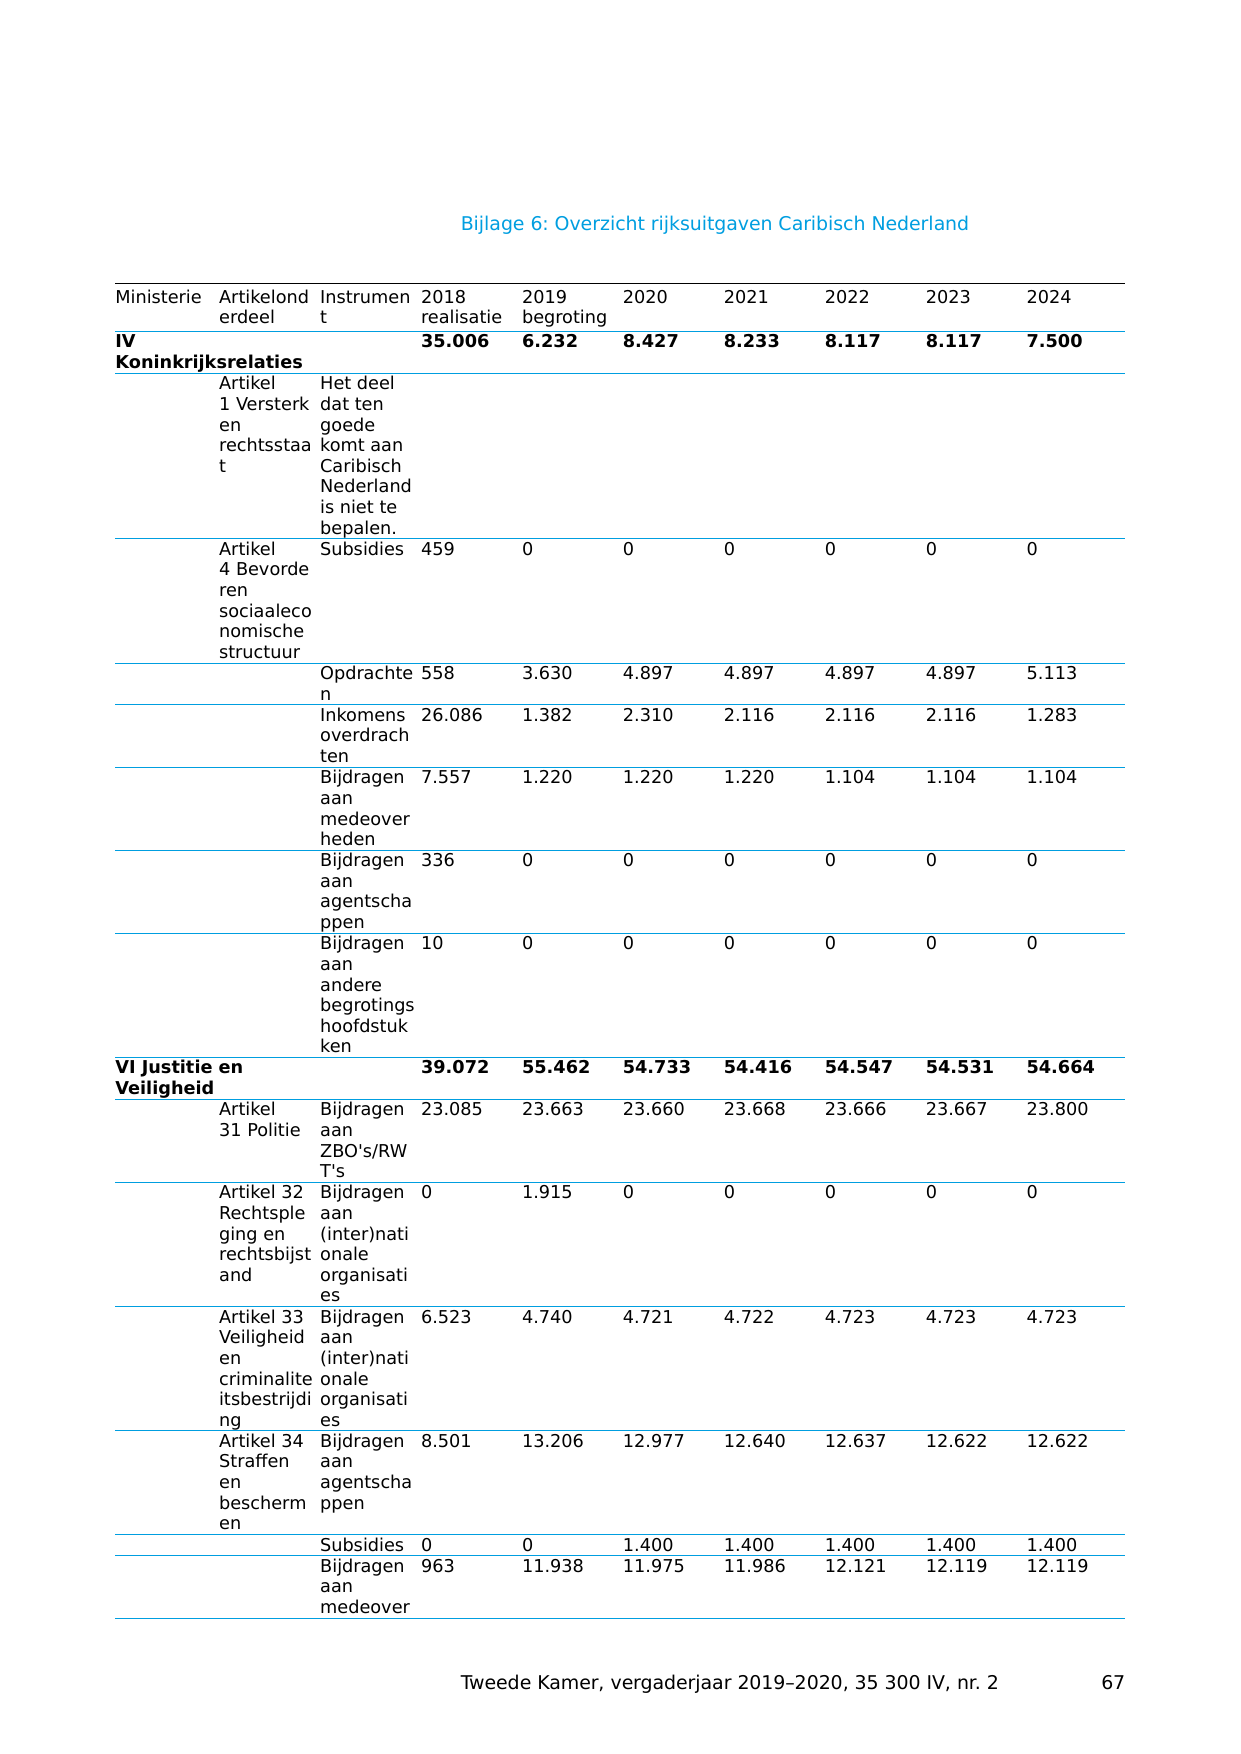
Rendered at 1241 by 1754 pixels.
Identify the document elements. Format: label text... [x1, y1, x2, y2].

table_cell 4.721 [620, 1307, 721, 1430]
table_cell 54.416 [721, 1058, 822, 1099]
table_cell 23.085 [418, 1100, 519, 1182]
table_cell Artikel 31 Politie [216, 1100, 317, 1182]
table_cell 23.660 [620, 1100, 721, 1182]
table_cell [317, 1058, 418, 1099]
table_cell [115, 934, 216, 1057]
table_cell 459 [418, 539, 519, 662]
table_cell 13.206 [519, 1431, 620, 1534]
table_cell IV Koninkrijksrelaties [115, 332, 317, 373]
table_cell Artikel 4 Bevorderen sociaaleconomische structuur [216, 539, 317, 662]
table_cell 0 [620, 539, 721, 662]
table_cell 55.462 [519, 1058, 620, 1099]
table_cell 5.113 [1024, 664, 1125, 704]
table_cell [216, 1556, 317, 1617]
table_cell 1.400 [822, 1535, 923, 1555]
table_cell 4.723 [923, 1307, 1023, 1430]
table_cell 4.897 [822, 664, 923, 704]
table_cell 12.977 [620, 1431, 721, 1534]
table_cell 1.915 [519, 1183, 620, 1306]
table_cell 8.501 [418, 1431, 519, 1534]
table_cell Artikel 1 Versterken rechtsstaat [216, 374, 317, 538]
table_cell 0 [822, 1183, 923, 1306]
table_cell 0 [923, 851, 1023, 933]
table_cell Bijdragen aan agentschappen [317, 1431, 418, 1534]
table_cell 1.220 [620, 768, 721, 850]
table_cell 1.220 [519, 768, 620, 850]
table_cell Instrument [317, 284, 418, 331]
table_cell 1.104 [822, 768, 923, 850]
table_cell 0 [620, 851, 721, 933]
table_cell Artikel 33 Veiligheid en criminaliteitsbestrijding [216, 1307, 317, 1430]
table_cell 1.283 [1024, 705, 1125, 767]
table_cell 1.220 [721, 768, 822, 850]
table_cell 2.310 [620, 705, 721, 767]
table_cell Bijdragen aan agentschappen [317, 851, 418, 933]
table_cell 1.400 [923, 1535, 1023, 1555]
table_cell 0 [519, 1535, 620, 1555]
table_cell 12.119 [1024, 1556, 1125, 1617]
table_cell Bijdragen aan (inter)nationale organisaties [317, 1307, 418, 1430]
table_cell [115, 768, 216, 850]
table_cell 1.400 [620, 1535, 721, 1555]
table_cell 2019 begroting [519, 284, 620, 331]
table_cell 7.500 [1024, 332, 1125, 373]
table_cell 0 [923, 1183, 1023, 1306]
table_cell 963 [418, 1556, 519, 1617]
table_cell [115, 539, 216, 662]
table_cell 54.547 [822, 1058, 923, 1099]
table_cell [115, 1556, 216, 1617]
table_cell 11.975 [620, 1556, 721, 1617]
table_cell [115, 1307, 216, 1430]
table_cell 0 [1024, 851, 1125, 933]
table_cell [721, 374, 822, 538]
table_cell [115, 705, 216, 767]
table_cell 4.723 [822, 1307, 923, 1430]
table_cell [418, 374, 519, 538]
table_cell Subsidies [317, 539, 418, 662]
table_cell 0 [923, 934, 1023, 1057]
table_cell Bijdragen aan (inter)nationale organisaties [317, 1183, 418, 1306]
table_cell 8.117 [923, 332, 1023, 373]
table_cell [115, 374, 216, 538]
table_cell 2022 [822, 284, 923, 331]
table_cell 23.800 [1024, 1100, 1125, 1182]
table_cell 0 [519, 539, 620, 662]
table_cell 0 [822, 851, 923, 933]
table_cell 1.400 [721, 1535, 822, 1555]
table_header Tabel 41 Overzicht rijksuitgaven Caribisch Nederland (x € 1.000) [115, 258, 1125, 283]
table_cell 0 [620, 934, 721, 1057]
table_cell 3.630 [519, 664, 620, 704]
table_cell 54.733 [620, 1058, 721, 1099]
table_cell 23.667 [923, 1100, 1023, 1182]
table_cell 0 [822, 539, 923, 662]
table_cell 4.722 [721, 1307, 822, 1430]
table_cell 0 [418, 1535, 519, 1555]
table_cell [216, 664, 317, 704]
table_cell 26.086 [418, 705, 519, 767]
table_cell 11.938 [519, 1556, 620, 1617]
table_cell 0 [721, 934, 822, 1057]
table_cell 0 [721, 1183, 822, 1306]
table_cell 0 [418, 1183, 519, 1306]
table_cell Artikel 32 Rechtspleging en rechtsbijstand [216, 1183, 317, 1306]
table_cell Bijdragen aan andere begrotingshoofdstukken [317, 934, 418, 1057]
table_cell 12.637 [822, 1431, 923, 1534]
title Bijlage 6: Overzicht rijksuitgaven Caribisch Nederland [461, 213, 1125, 235]
table_cell [216, 934, 317, 1057]
table_cell [115, 1535, 216, 1555]
table_cell Ministerie [115, 284, 216, 331]
table_cell Bijdragen aan medeover [317, 1556, 418, 1617]
table_cell 54.531 [923, 1058, 1023, 1099]
table_cell 2.116 [822, 705, 923, 767]
table_cell 12.119 [923, 1556, 1023, 1617]
table_cell 2021 [721, 284, 822, 331]
table_cell 23.663 [519, 1100, 620, 1182]
table_cell 0 [1024, 539, 1125, 662]
table_cell [216, 768, 317, 850]
table_cell Bijdragen aan medeoverheden [317, 768, 418, 850]
table_cell VI Justitie en Veiligheid [115, 1058, 317, 1099]
table_cell 4.897 [620, 664, 721, 704]
table_cell 1.382 [519, 705, 620, 767]
table_cell 12.640 [721, 1431, 822, 1534]
table_cell [115, 1100, 216, 1182]
table_cell [620, 374, 721, 538]
table_cell 2018 realisatie [418, 284, 519, 331]
table_cell 12.121 [822, 1556, 923, 1617]
table_cell 2.116 [721, 705, 822, 767]
table_cell Artikel 34 Straffen en beschermen [216, 1431, 317, 1534]
table_cell 0 [1024, 934, 1125, 1057]
table_cell 0 [923, 539, 1023, 662]
table_cell 2.116 [923, 705, 1023, 767]
table_cell 8.233 [721, 332, 822, 373]
table_cell 10 [418, 934, 519, 1057]
table_cell Subsidies [317, 1535, 418, 1555]
table_cell Het deel dat ten goede komt aan Caribisch Nederland is niet te bepalen. [317, 374, 418, 538]
table_cell 0 [620, 1183, 721, 1306]
table_cell 0 [519, 934, 620, 1057]
table_cell Artikelonderdeel [216, 284, 317, 331]
table_cell 1.104 [1024, 768, 1125, 850]
table_cell 1.104 [923, 768, 1023, 850]
table_cell [216, 851, 317, 933]
table_cell 12.622 [923, 1431, 1023, 1534]
table_cell [115, 664, 216, 704]
table_cell 4.723 [1024, 1307, 1125, 1430]
table_cell [115, 1431, 216, 1534]
table_cell 39.072 [418, 1058, 519, 1099]
table_cell 558 [418, 664, 519, 704]
table_cell [115, 1183, 216, 1306]
table_cell Inkomensoverdrachten [317, 705, 418, 767]
table_cell 35.006 [418, 332, 519, 373]
table_cell 0 [721, 851, 822, 933]
table_cell 12.622 [1024, 1431, 1125, 1534]
table_cell 11.986 [721, 1556, 822, 1617]
table_cell [216, 1535, 317, 1555]
table_cell 4.897 [721, 664, 822, 704]
table_cell [317, 332, 418, 373]
table_cell 6.523 [418, 1307, 519, 1430]
table_cell 2023 [923, 284, 1023, 331]
table_cell 336 [418, 851, 519, 933]
table_cell 6.232 [519, 332, 620, 373]
table_cell [923, 374, 1023, 538]
table_cell 7.557 [418, 768, 519, 850]
table_cell 2020 [620, 284, 721, 331]
table_cell 0 [1024, 1183, 1125, 1306]
table_cell Bijdragen aan ZBO's/RWT's [317, 1100, 418, 1182]
table_cell [822, 374, 923, 538]
table_cell 8.117 [822, 332, 923, 373]
table_cell 0 [519, 851, 620, 933]
table_cell [519, 374, 620, 538]
table_cell 4.740 [519, 1307, 620, 1430]
table_cell [216, 705, 317, 767]
table_cell Opdrachten [317, 664, 418, 704]
table_cell 0 [822, 934, 923, 1057]
table_cell 0 [721, 539, 822, 662]
table_cell 4.897 [923, 664, 1023, 704]
table_cell 23.666 [822, 1100, 923, 1182]
table_cell [115, 851, 216, 933]
table_cell [1024, 374, 1125, 538]
table_cell 2024 [1024, 284, 1125, 331]
table_cell 1.400 [1024, 1535, 1125, 1555]
table_cell 23.668 [721, 1100, 822, 1182]
table_cell 8.427 [620, 332, 721, 373]
table_cell 54.664 [1024, 1058, 1125, 1099]
